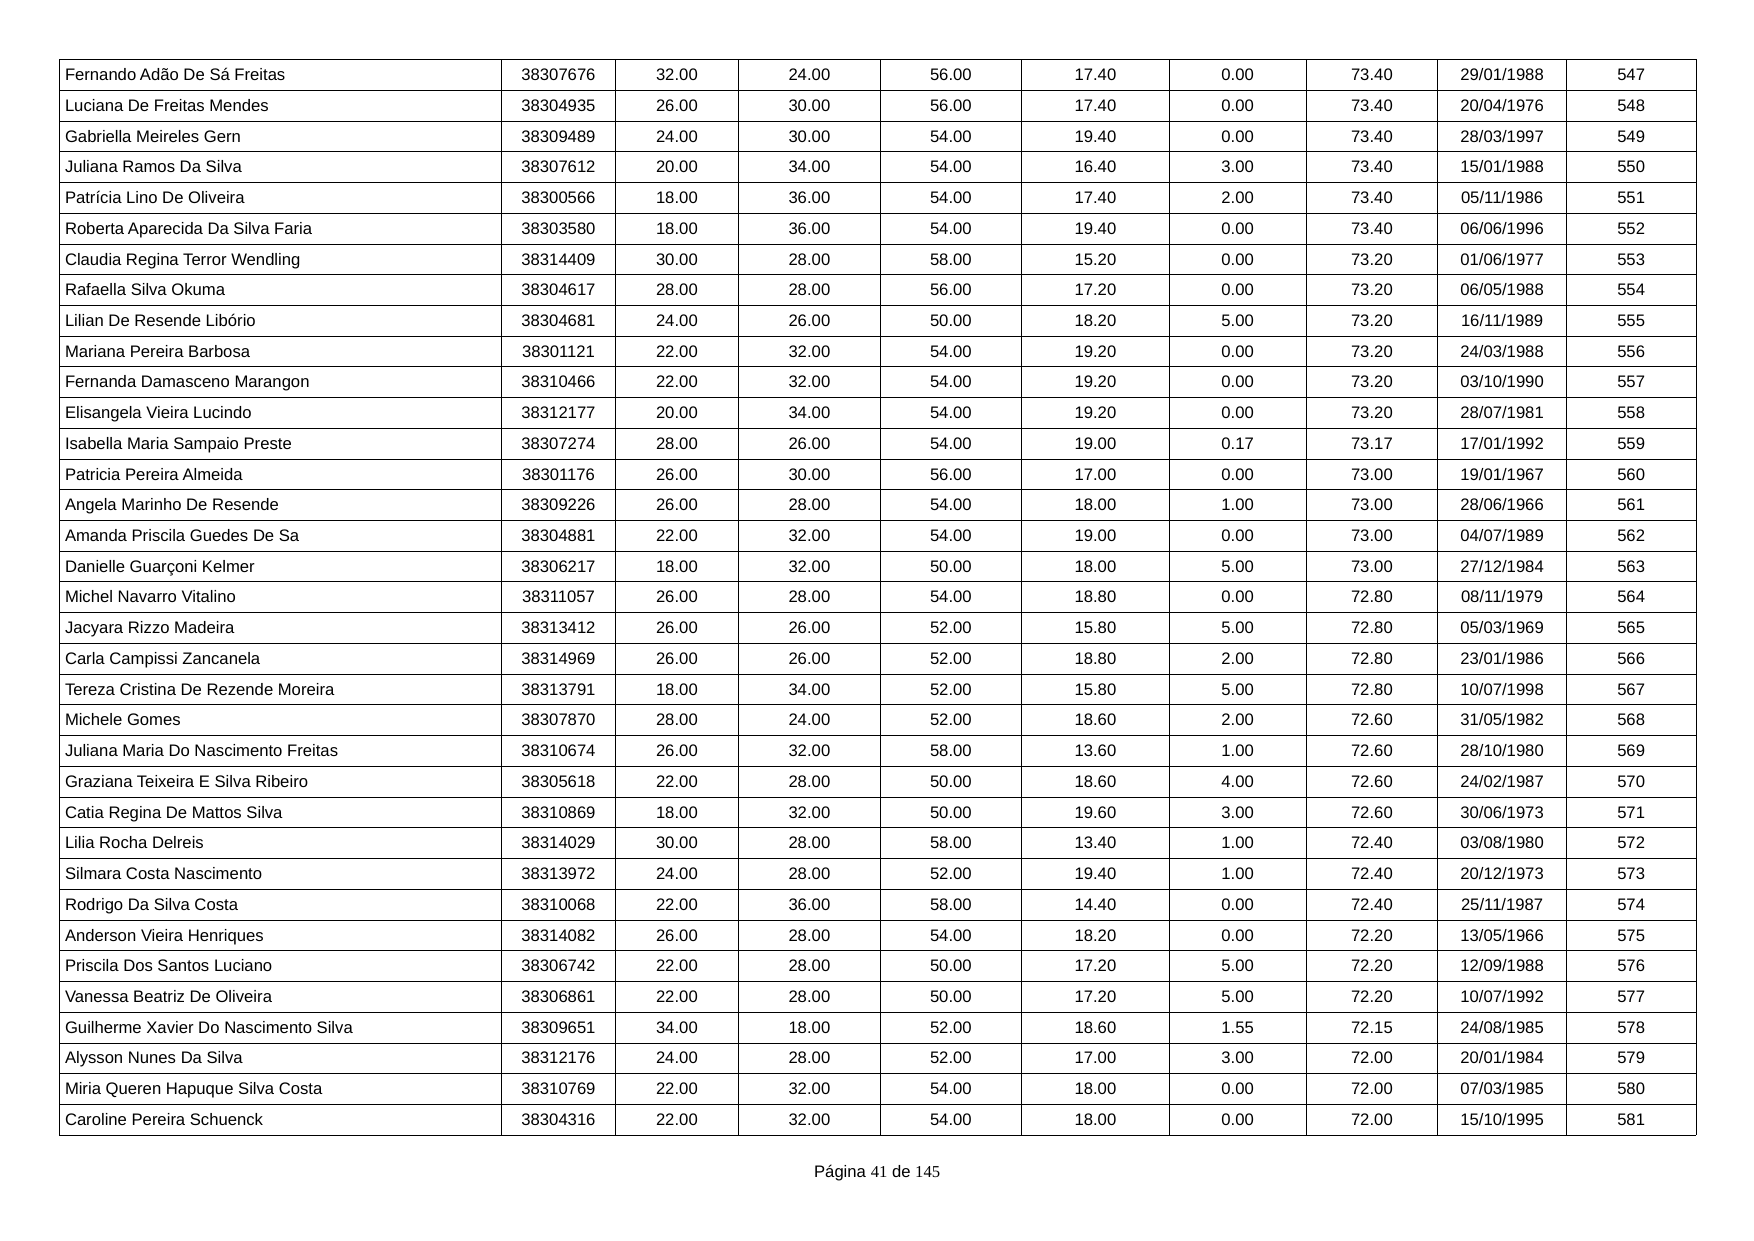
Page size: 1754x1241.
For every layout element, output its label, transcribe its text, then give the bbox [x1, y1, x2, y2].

table_cell 20/01/1984 [1438, 1044, 1566, 1073]
table_cell 73.20 [1307, 245, 1437, 274]
table_cell 10/07/1998 [1438, 675, 1566, 704]
table_cell 566 [1567, 644, 1696, 674]
table_cell 19.00 [1022, 521, 1169, 551]
table_cell 56.00 [881, 460, 1021, 489]
table_cell 32.00 [616, 60, 738, 90]
table_cell 72.80 [1307, 644, 1437, 674]
table_cell 0.00 [1170, 275, 1306, 305]
table_cell 1.00 [1170, 828, 1306, 858]
table_cell 50.00 [881, 306, 1021, 336]
table_cell 26.00 [616, 460, 738, 489]
table_cell 50.00 [881, 798, 1021, 827]
table_cell 0.00 [1170, 245, 1306, 274]
table_cell 18.80 [1022, 644, 1169, 674]
table_cell 38304316 [502, 1105, 615, 1134]
table_cell 54.00 [881, 921, 1021, 950]
table_cell 17/01/1992 [1438, 429, 1566, 458]
table_cell 38304935 [502, 91, 615, 121]
table_cell 38307612 [502, 152, 615, 182]
table_cell 16.40 [1022, 152, 1169, 182]
table_cell Isabella Maria Sampaio Preste [60, 429, 501, 458]
table_cell 18.60 [1022, 1013, 1169, 1042]
table_cell 32.00 [739, 552, 880, 581]
table_cell 72.40 [1307, 859, 1437, 889]
table_cell 56.00 [881, 91, 1021, 121]
table_cell Angela Marinho De Resende [60, 490, 501, 520]
table_cell 17.20 [1022, 951, 1169, 981]
table_cell 1.00 [1170, 859, 1306, 889]
table_cell 54.00 [881, 1074, 1021, 1104]
table_cell 22.00 [616, 890, 738, 919]
table_cell 24.00 [739, 705, 880, 735]
table_cell 32.00 [739, 337, 880, 366]
table_cell 72.00 [1307, 1044, 1437, 1073]
table_cell 34.00 [616, 1013, 738, 1042]
table_cell 72.60 [1307, 798, 1437, 827]
table_cell 73.20 [1307, 367, 1437, 397]
table_cell 0.00 [1170, 582, 1306, 612]
table_cell Priscila Dos Santos Luciano [60, 951, 501, 981]
table_cell 3.00 [1170, 152, 1306, 182]
table_cell 52.00 [881, 644, 1021, 674]
table_cell Caroline Pereira Schuenck [60, 1105, 501, 1134]
table_cell 73.20 [1307, 306, 1437, 336]
table_cell 18.20 [1022, 921, 1169, 950]
table_cell 28.00 [739, 245, 880, 274]
table_cell 564 [1567, 582, 1696, 612]
table_cell 559 [1567, 429, 1696, 458]
table_cell 5.00 [1170, 951, 1306, 981]
table_cell 18.00 [616, 183, 738, 213]
table_cell Lilian De Resende Libório [60, 306, 501, 336]
table_cell 15/10/1995 [1438, 1105, 1566, 1134]
table_cell 23/01/1986 [1438, 644, 1566, 674]
table_cell 28.00 [616, 275, 738, 305]
table_cell Patricia Pereira Almeida [60, 460, 501, 489]
table_cell 19/01/1967 [1438, 460, 1566, 489]
table_cell Silmara Costa Nascimento [60, 859, 501, 889]
table_cell 72.60 [1307, 736, 1437, 766]
table_cell 38307870 [502, 705, 615, 735]
table_cell 18.00 [1022, 1105, 1169, 1134]
table_cell 5.00 [1170, 552, 1306, 581]
table_cell 38309489 [502, 122, 615, 151]
table_cell 2.00 [1170, 705, 1306, 735]
table_cell Mariana Pereira Barbosa [60, 337, 501, 366]
table_cell 22.00 [616, 767, 738, 797]
table_cell 30.00 [616, 245, 738, 274]
table_cell 54.00 [881, 122, 1021, 151]
table_cell 26.00 [616, 644, 738, 674]
table_cell 20.00 [616, 152, 738, 182]
table_cell 54.00 [881, 367, 1021, 397]
table_cell 28.00 [739, 828, 880, 858]
table_cell 17.40 [1022, 183, 1169, 213]
table_cell 13.40 [1022, 828, 1169, 858]
table_cell 01/06/1977 [1438, 245, 1566, 274]
table_cell 578 [1567, 1013, 1696, 1042]
table_cell 18.00 [616, 675, 738, 704]
table_cell 0.00 [1170, 398, 1306, 428]
table_cell 73.00 [1307, 521, 1437, 551]
table_cell 22.00 [616, 982, 738, 1012]
table_cell 17.00 [1022, 1044, 1169, 1073]
table_cell 06/06/1996 [1438, 214, 1566, 243]
table_cell 19.40 [1022, 214, 1169, 243]
table_cell 54.00 [881, 183, 1021, 213]
table_cell 15.20 [1022, 245, 1169, 274]
table_cell 73.20 [1307, 398, 1437, 428]
table_cell 0.00 [1170, 337, 1306, 366]
table_cell 24/03/1988 [1438, 337, 1566, 366]
table_cell 17.40 [1022, 91, 1169, 121]
table_cell 30.00 [739, 122, 880, 151]
table_cell 58.00 [881, 828, 1021, 858]
table_cell 0.17 [1170, 429, 1306, 458]
table_cell Luciana De Freitas Mendes [60, 91, 501, 121]
table_cell 24.00 [616, 859, 738, 889]
table_cell 20/12/1973 [1438, 859, 1566, 889]
table_cell 30/06/1973 [1438, 798, 1566, 827]
table_cell 0.00 [1170, 60, 1306, 90]
table_cell 558 [1567, 398, 1696, 428]
table_cell 58.00 [881, 245, 1021, 274]
table_cell 28/06/1966 [1438, 490, 1566, 520]
table_cell Juliana Maria Do Nascimento Freitas [60, 736, 501, 766]
table_cell 38312176 [502, 1044, 615, 1073]
table_cell 19.20 [1022, 337, 1169, 366]
table_cell 36.00 [739, 183, 880, 213]
table_cell 17.20 [1022, 982, 1169, 1012]
table_cell 72.80 [1307, 675, 1437, 704]
table_cell 5.00 [1170, 613, 1306, 643]
table_cell 3.00 [1170, 798, 1306, 827]
table_cell 38306742 [502, 951, 615, 981]
table_cell 26.00 [616, 921, 738, 950]
table_cell 38311057 [502, 582, 615, 612]
table_cell 1.00 [1170, 490, 1306, 520]
table_cell 31/05/1982 [1438, 705, 1566, 735]
table_cell 38310068 [502, 890, 615, 919]
table_cell 50.00 [881, 951, 1021, 981]
table_cell 19.60 [1022, 798, 1169, 827]
table_cell 73.40 [1307, 183, 1437, 213]
table_cell 52.00 [881, 705, 1021, 735]
table_cell 72.00 [1307, 1105, 1437, 1134]
table_cell 561 [1567, 490, 1696, 520]
table_cell 72.00 [1307, 1074, 1437, 1104]
table_cell 580 [1567, 1074, 1696, 1104]
table_cell 22.00 [616, 367, 738, 397]
table_cell 38304681 [502, 306, 615, 336]
table_cell 24.00 [616, 122, 738, 151]
table_cell 72.20 [1307, 921, 1437, 950]
table_cell 22.00 [616, 521, 738, 551]
table_cell 18.00 [616, 798, 738, 827]
table_cell 58.00 [881, 736, 1021, 766]
table_cell Lilia Rocha Delreis [60, 828, 501, 858]
table_cell 50.00 [881, 767, 1021, 797]
table_cell 553 [1567, 245, 1696, 274]
table_cell Guilherme Xavier Do Nascimento Silva [60, 1013, 501, 1042]
table_cell 52.00 [881, 675, 1021, 704]
table_cell 575 [1567, 921, 1696, 950]
table_cell 26.00 [616, 613, 738, 643]
table_cell 18.00 [1022, 1074, 1169, 1104]
table_cell 38314969 [502, 644, 615, 674]
table_cell 18.00 [616, 214, 738, 243]
table_cell 54.00 [881, 337, 1021, 366]
table_cell 25/11/1987 [1438, 890, 1566, 919]
table_cell 28.00 [739, 951, 880, 981]
table_cell 38310769 [502, 1074, 615, 1104]
table_cell 569 [1567, 736, 1696, 766]
table_cell 38313972 [502, 859, 615, 889]
table_cell Michele Gomes [60, 705, 501, 735]
table_cell 577 [1567, 982, 1696, 1012]
table_cell 05/11/1986 [1438, 183, 1566, 213]
table_cell 576 [1567, 951, 1696, 981]
table_cell Claudia Regina Terror Wendling [60, 245, 501, 274]
table_cell 28/10/1980 [1438, 736, 1566, 766]
table_cell 22.00 [616, 1105, 738, 1134]
table_cell Graziana Teixeira E Silva Ribeiro [60, 767, 501, 797]
table_cell 54.00 [881, 398, 1021, 428]
table_cell 73.40 [1307, 122, 1437, 151]
table_cell 18.00 [616, 552, 738, 581]
table_cell 570 [1567, 767, 1696, 797]
table_cell 38310869 [502, 798, 615, 827]
table_cell Carla Campissi Zancanela [60, 644, 501, 674]
table_cell 28.00 [739, 1044, 880, 1073]
table_cell 0.00 [1170, 91, 1306, 121]
table_cell 56.00 [881, 275, 1021, 305]
table_cell 12/09/1988 [1438, 951, 1566, 981]
table_cell 0.00 [1170, 214, 1306, 243]
table_cell 38304617 [502, 275, 615, 305]
table_cell 06/05/1988 [1438, 275, 1566, 305]
table_cell 24/02/1987 [1438, 767, 1566, 797]
table_cell 38309651 [502, 1013, 615, 1042]
table_cell Alysson Nunes Da Silva [60, 1044, 501, 1073]
table_cell 22.00 [616, 1074, 738, 1104]
table_cell Rafaella Silva Okuma [60, 275, 501, 305]
table_cell Jacyara Rizzo Madeira [60, 613, 501, 643]
table_cell Juliana Ramos Da Silva [60, 152, 501, 182]
table_cell 54.00 [881, 214, 1021, 243]
table_cell 28.00 [739, 921, 880, 950]
table_cell 38309226 [502, 490, 615, 520]
table_cell Vanessa Beatriz De Oliveira [60, 982, 501, 1012]
table_cell 19.40 [1022, 122, 1169, 151]
table_cell 28.00 [739, 582, 880, 612]
table_cell 26.00 [739, 644, 880, 674]
table_cell 38304881 [502, 521, 615, 551]
table_cell 38313791 [502, 675, 615, 704]
table_cell 19.40 [1022, 859, 1169, 889]
table_cell 2.00 [1170, 644, 1306, 674]
table_cell 24/08/1985 [1438, 1013, 1566, 1042]
table_cell 24.00 [616, 306, 738, 336]
table_cell Rodrigo Da Silva Costa [60, 890, 501, 919]
table_cell 18.80 [1022, 582, 1169, 612]
table_cell 28/07/1981 [1438, 398, 1566, 428]
table_cell 28.00 [739, 490, 880, 520]
table_cell 54.00 [881, 521, 1021, 551]
table_cell 22.00 [616, 337, 738, 366]
table_cell 552 [1567, 214, 1696, 243]
table_cell 0.00 [1170, 367, 1306, 397]
table_cell 10/07/1992 [1438, 982, 1566, 1012]
table_cell 568 [1567, 705, 1696, 735]
table_cell 56.00 [881, 60, 1021, 90]
table_cell 562 [1567, 521, 1696, 551]
table_cell 554 [1567, 275, 1696, 305]
table_cell 563 [1567, 552, 1696, 581]
table_cell 72.60 [1307, 705, 1437, 735]
table_cell 04/07/1989 [1438, 521, 1566, 551]
table_cell 28.00 [616, 429, 738, 458]
table_cell 3.00 [1170, 1044, 1306, 1073]
table_cell 34.00 [739, 398, 880, 428]
table_cell 5.00 [1170, 675, 1306, 704]
table_cell 38313412 [502, 613, 615, 643]
table_cell 32.00 [739, 521, 880, 551]
table_cell 38303580 [502, 214, 615, 243]
table_cell 24.00 [616, 1044, 738, 1073]
table_cell 28.00 [739, 275, 880, 305]
table_cell 52.00 [881, 1013, 1021, 1042]
table_cell 54.00 [881, 1105, 1021, 1134]
table_cell 17.00 [1022, 460, 1169, 489]
table_cell 73.20 [1307, 275, 1437, 305]
table_cell 22.00 [616, 951, 738, 981]
table_cell 0.00 [1170, 521, 1306, 551]
table_cell 73.40 [1307, 152, 1437, 182]
table_cell 571 [1567, 798, 1696, 827]
table_cell 73.40 [1307, 91, 1437, 121]
table_cell 565 [1567, 613, 1696, 643]
table_cell 20/04/1976 [1438, 91, 1566, 121]
table_cell 32.00 [739, 367, 880, 397]
table_cell 557 [1567, 367, 1696, 397]
table_cell 556 [1567, 337, 1696, 366]
table_cell 1.00 [1170, 736, 1306, 766]
table_cell 14.40 [1022, 890, 1169, 919]
table_cell 28/03/1997 [1438, 122, 1566, 151]
table_cell 38301176 [502, 460, 615, 489]
table_cell 28.00 [739, 767, 880, 797]
table_cell 26.00 [616, 490, 738, 520]
table_cell 26.00 [739, 613, 880, 643]
table_cell 72.60 [1307, 767, 1437, 797]
table_cell Michel Navarro Vitalino [60, 582, 501, 612]
table_cell 29/01/1988 [1438, 60, 1566, 90]
table_cell 73.00 [1307, 490, 1437, 520]
table_cell 28.00 [739, 859, 880, 889]
table_cell Danielle Guarçoni Kelmer [60, 552, 501, 581]
table_cell 27/12/1984 [1438, 552, 1566, 581]
table_cell 28.00 [739, 982, 880, 1012]
table_cell 72.15 [1307, 1013, 1437, 1042]
table_cell 54.00 [881, 582, 1021, 612]
table_cell Amanda Priscila Guedes De Sa [60, 521, 501, 551]
table_cell 38312177 [502, 398, 615, 428]
table_cell Patrícia Lino De Oliveira [60, 183, 501, 213]
table_cell 36.00 [739, 890, 880, 919]
table_cell 52.00 [881, 859, 1021, 889]
table_cell 5.00 [1170, 982, 1306, 1012]
table_cell 5.00 [1170, 306, 1306, 336]
table_cell Miria Queren Hapuque Silva Costa [60, 1074, 501, 1104]
table_cell 38307676 [502, 60, 615, 90]
table_cell 0.00 [1170, 1105, 1306, 1134]
table_cell 548 [1567, 91, 1696, 121]
table_cell 28.00 [616, 705, 738, 735]
table_cell 26.00 [616, 91, 738, 121]
table_cell 38300566 [502, 183, 615, 213]
table_cell 551 [1567, 183, 1696, 213]
table_cell 38314029 [502, 828, 615, 858]
table_cell 73.00 [1307, 552, 1437, 581]
table_cell 38310466 [502, 367, 615, 397]
table_cell 52.00 [881, 613, 1021, 643]
table_cell 34.00 [739, 152, 880, 182]
table_cell 72.20 [1307, 951, 1437, 981]
table_cell 1.55 [1170, 1013, 1306, 1042]
table_cell 18.60 [1022, 705, 1169, 735]
table_cell 05/03/1969 [1438, 613, 1566, 643]
table_cell 38314409 [502, 245, 615, 274]
table_cell 30.00 [739, 91, 880, 121]
table_cell 72.80 [1307, 613, 1437, 643]
table_cell 567 [1567, 675, 1696, 704]
table_cell 15.80 [1022, 675, 1169, 704]
table_cell 07/03/1985 [1438, 1074, 1566, 1104]
table_cell 549 [1567, 122, 1696, 151]
table_cell 547 [1567, 60, 1696, 90]
table_cell 574 [1567, 890, 1696, 919]
table_cell Elisangela Vieira Lucindo [60, 398, 501, 428]
table_cell 32.00 [739, 798, 880, 827]
table_cell 73.00 [1307, 460, 1437, 489]
table_cell 03/08/1980 [1438, 828, 1566, 858]
table_cell 555 [1567, 306, 1696, 336]
table_cell 17.40 [1022, 60, 1169, 90]
table_cell 38306861 [502, 982, 615, 1012]
table_cell 72.20 [1307, 982, 1437, 1012]
table_cell Anderson Vieira Henriques [60, 921, 501, 950]
table_cell 38314082 [502, 921, 615, 950]
table_cell 26.00 [616, 582, 738, 612]
table_cell 32.00 [739, 1074, 880, 1104]
table_cell 15.80 [1022, 613, 1169, 643]
table_cell Catia Regina De Mattos Silva [60, 798, 501, 827]
table_cell 13/05/1966 [1438, 921, 1566, 950]
table_cell 30.00 [616, 828, 738, 858]
table_cell 54.00 [881, 429, 1021, 458]
table_cell 17.20 [1022, 275, 1169, 305]
table_cell 38307274 [502, 429, 615, 458]
table_cell 26.00 [616, 736, 738, 766]
table_cell Tereza Cristina De Rezende Moreira [60, 675, 501, 704]
table_cell 26.00 [739, 429, 880, 458]
table_cell 550 [1567, 152, 1696, 182]
table_cell 0.00 [1170, 890, 1306, 919]
table_cell 32.00 [739, 1105, 880, 1134]
table_cell 38306217 [502, 552, 615, 581]
table_cell 54.00 [881, 490, 1021, 520]
table_cell 72.80 [1307, 582, 1437, 612]
table_cell 73.17 [1307, 429, 1437, 458]
table_cell 581 [1567, 1105, 1696, 1134]
table_cell Fernando Adão De Sá Freitas [60, 60, 501, 90]
table_cell 38301121 [502, 337, 615, 366]
table_cell 03/10/1990 [1438, 367, 1566, 397]
table_cell 08/11/1979 [1438, 582, 1566, 612]
table_cell 18.00 [1022, 552, 1169, 581]
table_cell 13.60 [1022, 736, 1169, 766]
table_cell 19.20 [1022, 398, 1169, 428]
table_cell 30.00 [739, 460, 880, 489]
table_cell 26.00 [739, 306, 880, 336]
table_cell 58.00 [881, 890, 1021, 919]
table_cell 20.00 [616, 398, 738, 428]
table_cell 18.00 [739, 1013, 880, 1042]
table_cell 38310674 [502, 736, 615, 766]
table_cell 16/11/1989 [1438, 306, 1566, 336]
table_cell 34.00 [739, 675, 880, 704]
table_cell 560 [1567, 460, 1696, 489]
table_cell Roberta Aparecida Da Silva Faria [60, 214, 501, 243]
table_cell 0.00 [1170, 1074, 1306, 1104]
table_cell 18.00 [1022, 490, 1169, 520]
table_cell 0.00 [1170, 921, 1306, 950]
table_cell 2.00 [1170, 183, 1306, 213]
table_cell 54.00 [881, 152, 1021, 182]
table_cell 50.00 [881, 982, 1021, 1012]
table_cell 4.00 [1170, 767, 1306, 797]
table_cell 36.00 [739, 214, 880, 243]
table_cell 52.00 [881, 1044, 1021, 1073]
table_cell Fernanda Damasceno Marangon [60, 367, 501, 397]
table_cell 73.20 [1307, 337, 1437, 366]
table_cell 0.00 [1170, 122, 1306, 151]
table_cell 573 [1567, 859, 1696, 889]
table_cell 38305618 [502, 767, 615, 797]
table_cell 19.20 [1022, 367, 1169, 397]
table_cell 15/01/1988 [1438, 152, 1566, 182]
table_cell 73.40 [1307, 60, 1437, 90]
table_cell 18.60 [1022, 767, 1169, 797]
table_cell Gabriella Meireles Gern [60, 122, 501, 151]
table_cell 73.40 [1307, 214, 1437, 243]
table_cell 0.00 [1170, 460, 1306, 489]
table_cell 50.00 [881, 552, 1021, 581]
table_cell 19.00 [1022, 429, 1169, 458]
table_cell 579 [1567, 1044, 1696, 1073]
table_cell 72.40 [1307, 890, 1437, 919]
table_cell 18.20 [1022, 306, 1169, 336]
table_cell 572 [1567, 828, 1696, 858]
table_cell 24.00 [739, 60, 880, 90]
table_cell 32.00 [739, 736, 880, 766]
table_cell 72.40 [1307, 828, 1437, 858]
